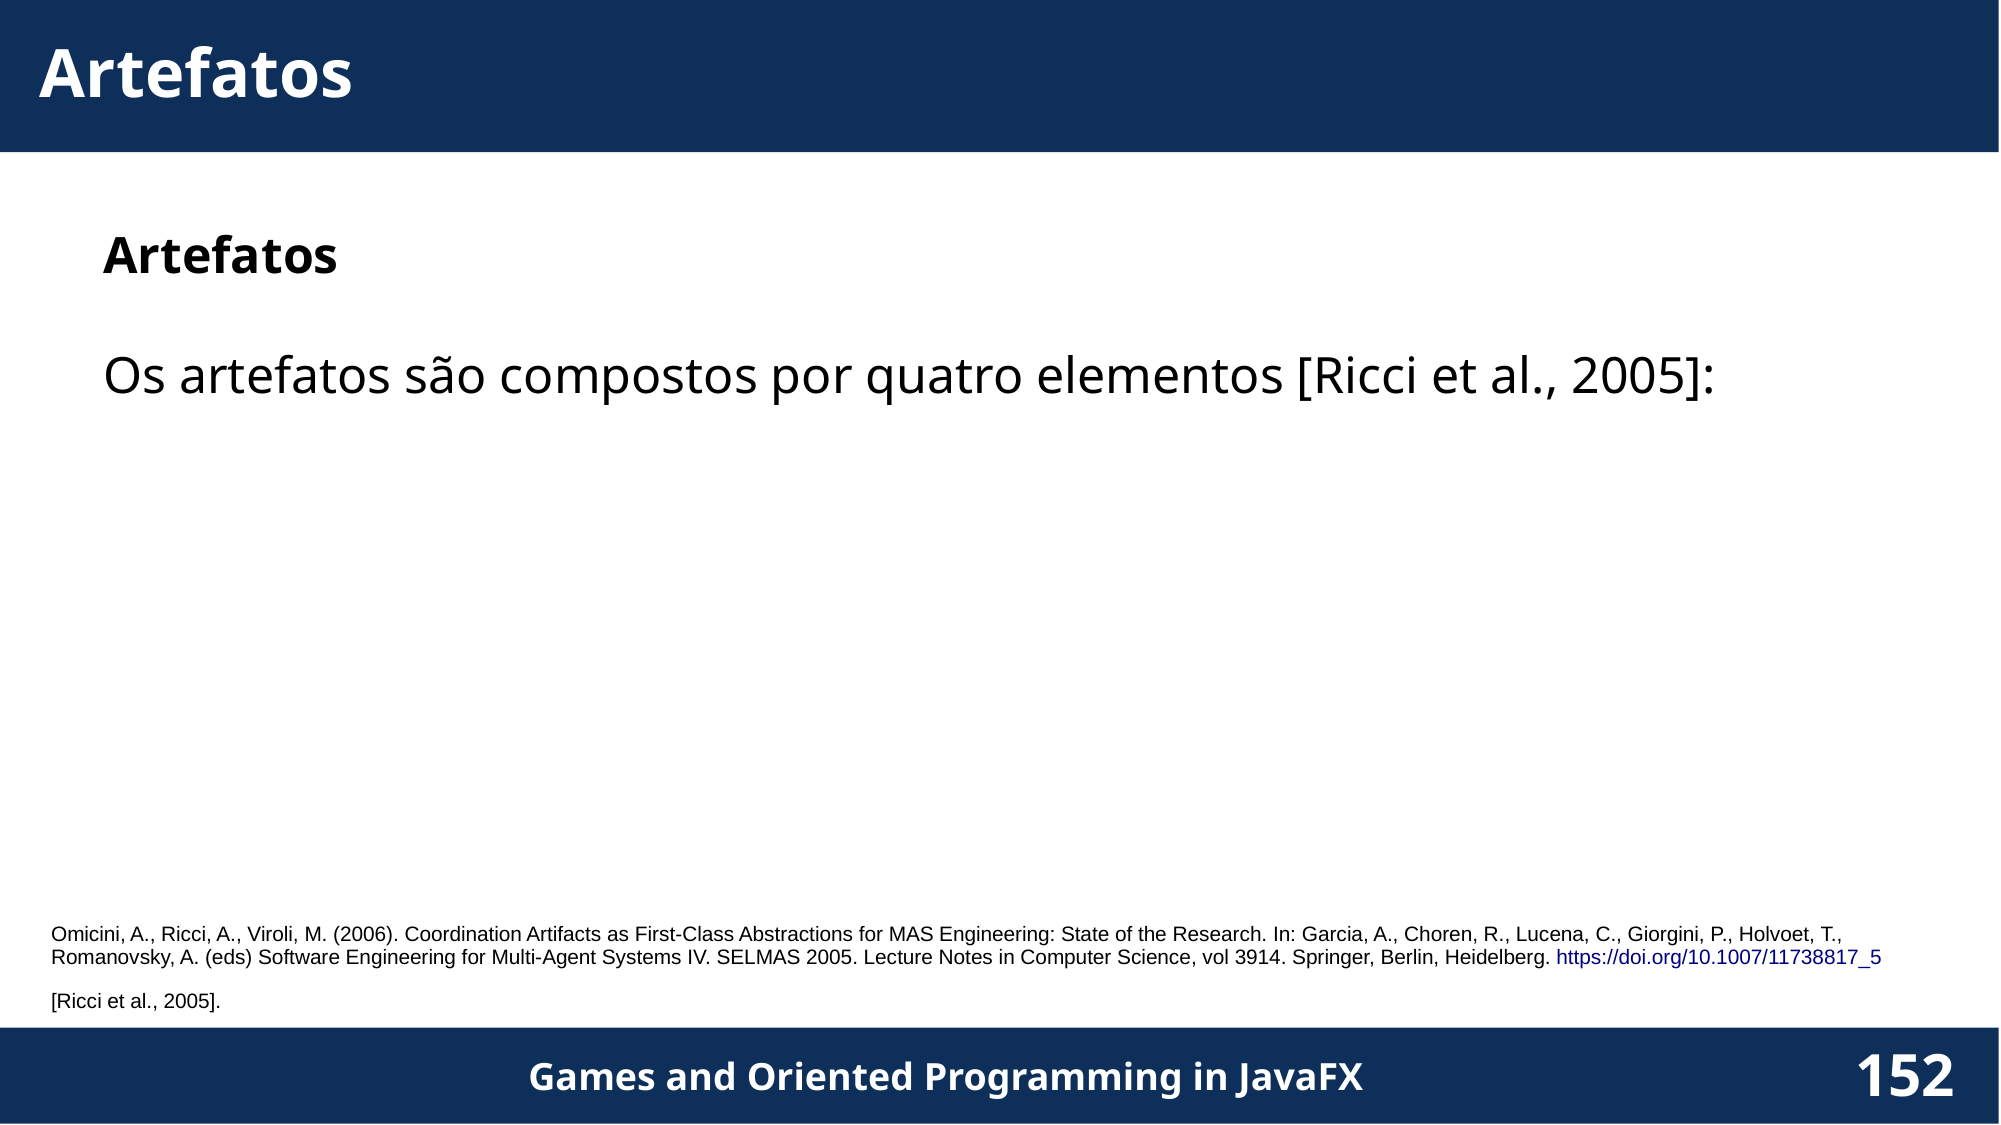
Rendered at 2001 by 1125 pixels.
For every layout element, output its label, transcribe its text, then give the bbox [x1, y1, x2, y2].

text_box Artefatos [25, 23, 1999, 119]
text_box Artefatos Os artefatos são compostos por quatro elementos [Ricci et al., 2005]: [88, 216, 1947, 412]
text_box Omicini, A., Ricci, A., Viroli, M. (2006). Coordination Artifacts as First-Class Abstractions for MAS Engineering: State of the Research. In: Garcia, A., Choren, R., Lucena, C., Giorgini, P., Holvoet, T., Romanovsky, A. (eds) Software Engineering for Multi-Agent Systems IV. SELMAS 2005. Lecture Notes in Computer Science, vol 3914. Springer, Berlin, Heidelberg. https://doi.org/10.1007/11738817_5 [Ricci et al., 2005]. [36, 915, 1949, 1021]
